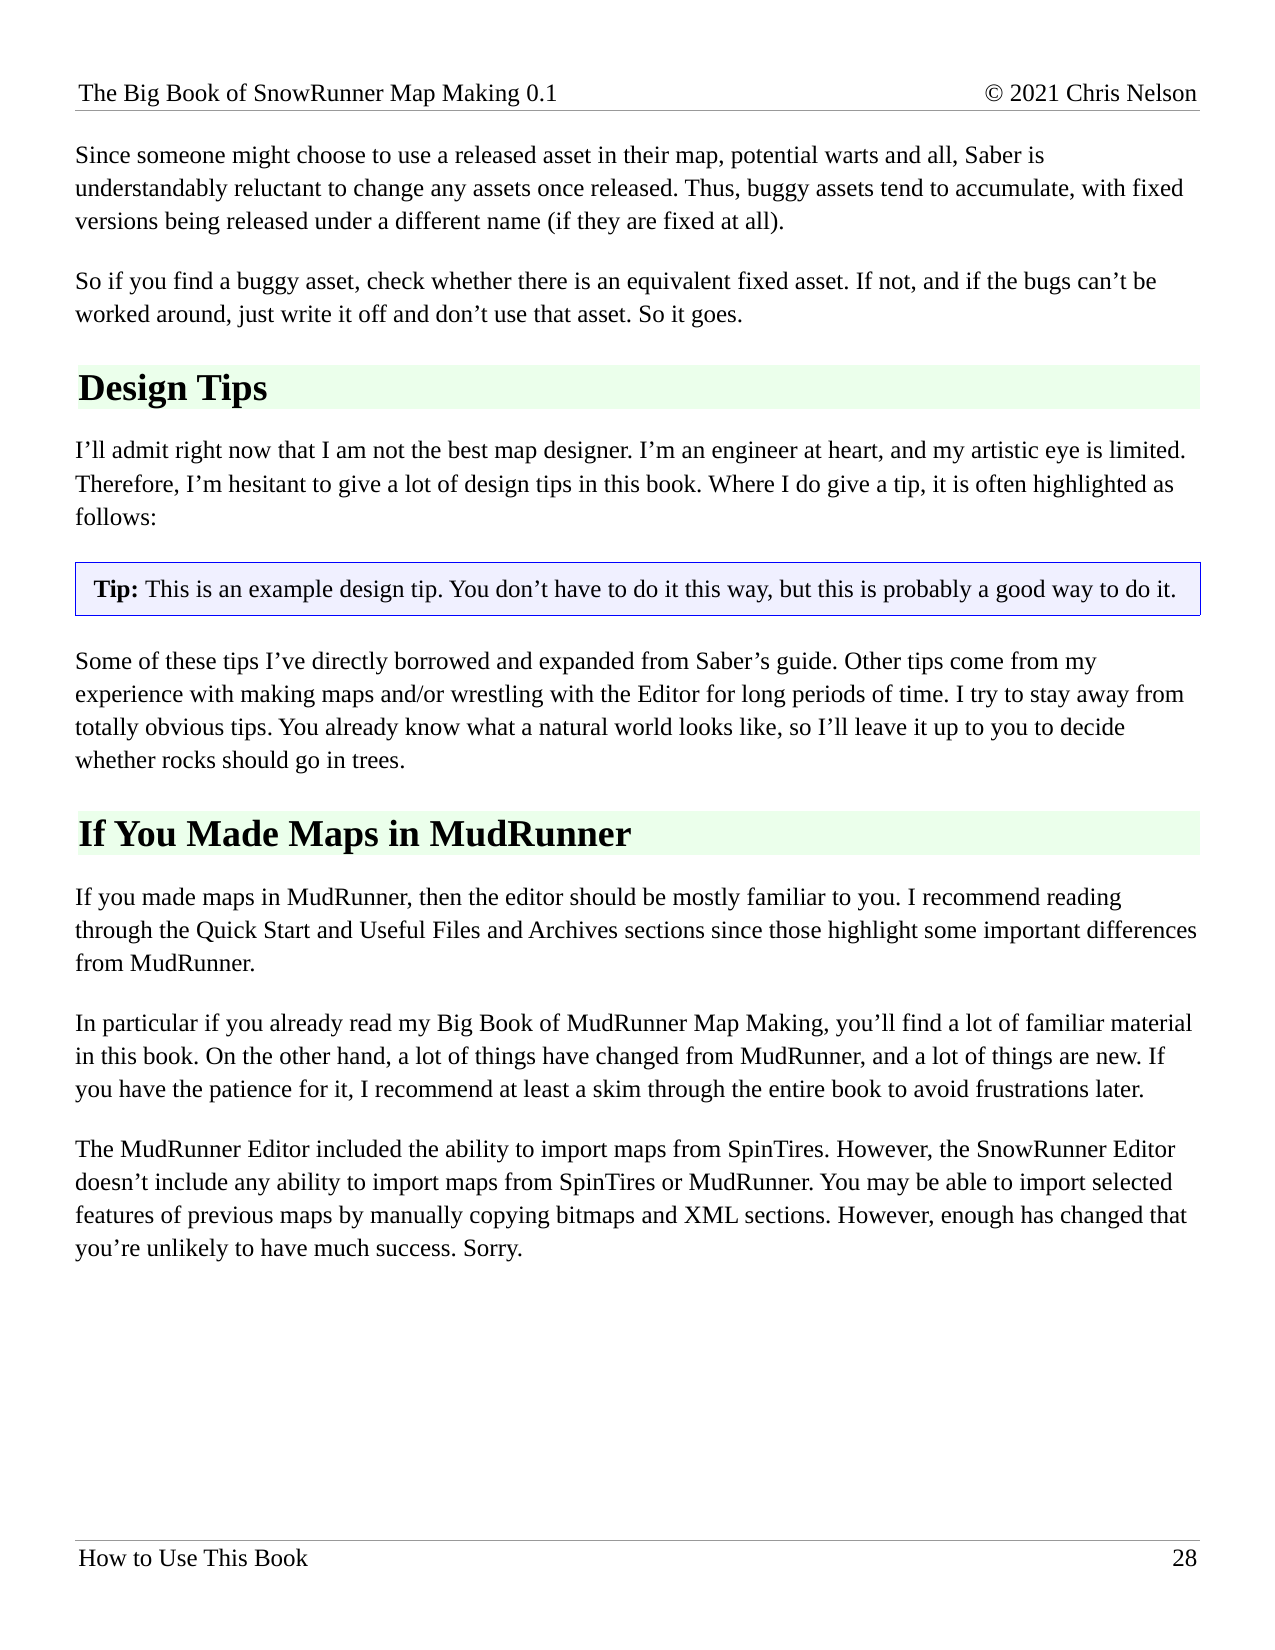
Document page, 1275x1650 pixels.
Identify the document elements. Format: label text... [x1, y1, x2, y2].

text In particular if you already read my Big Book of MudRunner Map Making, you’ll find a lot of familiar material in this book. On the other hand, a lot of things have changed from MudRunner, and a lot of things are new. If you have the patience for it, I recommend at least a skim through the entire book to avoid frustrations later. [75, 1008, 1200, 1103]
text I’ll admit right now that I am not the best map designer. I’m an engineer at heart, and my artistic eye is limited. Therefore, I’m hesitant to give a lot of design tips in this book. Where I do give a tip, it is often highlighted as follows: [75, 436, 1200, 530]
text If you made maps in MudRunner, then the editor should be mostly familiar to you. I recommend reading through the Quick Start and Useful Files and Archives sections since those highlight some important differences from MudRunner. [75, 882, 1200, 977]
subtitle If You Made Maps in MudRunner [78, 811, 1200, 855]
subtitle Design Tips [78, 365, 1200, 409]
text Since someone might choose to use a released asset in their map, potential warts and all, Saber is understandably reluctant to change any assets once released. Thus, buggy assets tend to accumulate, with fixed versions being released under a different name (if they are fixed at all). [75, 140, 1200, 235]
text Some of these tips I’ve directly borrowed and expanded from Saber’s guide. Other tips come from my experience with making maps and/or wrestling with the Editor for long periods of time. I try to stay away from totally obvious tips. You already know what a natural world looks like, so I’ll leave it up to you to decide whether rocks should go in trees. [75, 646, 1200, 774]
text The MudRunner Editor included the ability to import maps from SpinTires. However, the SnowRunner Editor doesn’t include any ability to import maps from SpinTires or MudRunner. You may be able to import selected features of previous maps by manually copying bitmaps and XML sections. However, enough has changed that you’re unlikely to have much success. Sorry. [75, 1134, 1200, 1262]
list This is an example design tip. You don’t have to do it this way, but this is probably a good way to do it. [76, 563, 1200, 615]
text So if you find a buggy asset, check whether there is an equivalent fixed asset. If not, and if the bugs can’t be worked around, just write it off and don’t use that asset. So it goes. [75, 266, 1200, 328]
